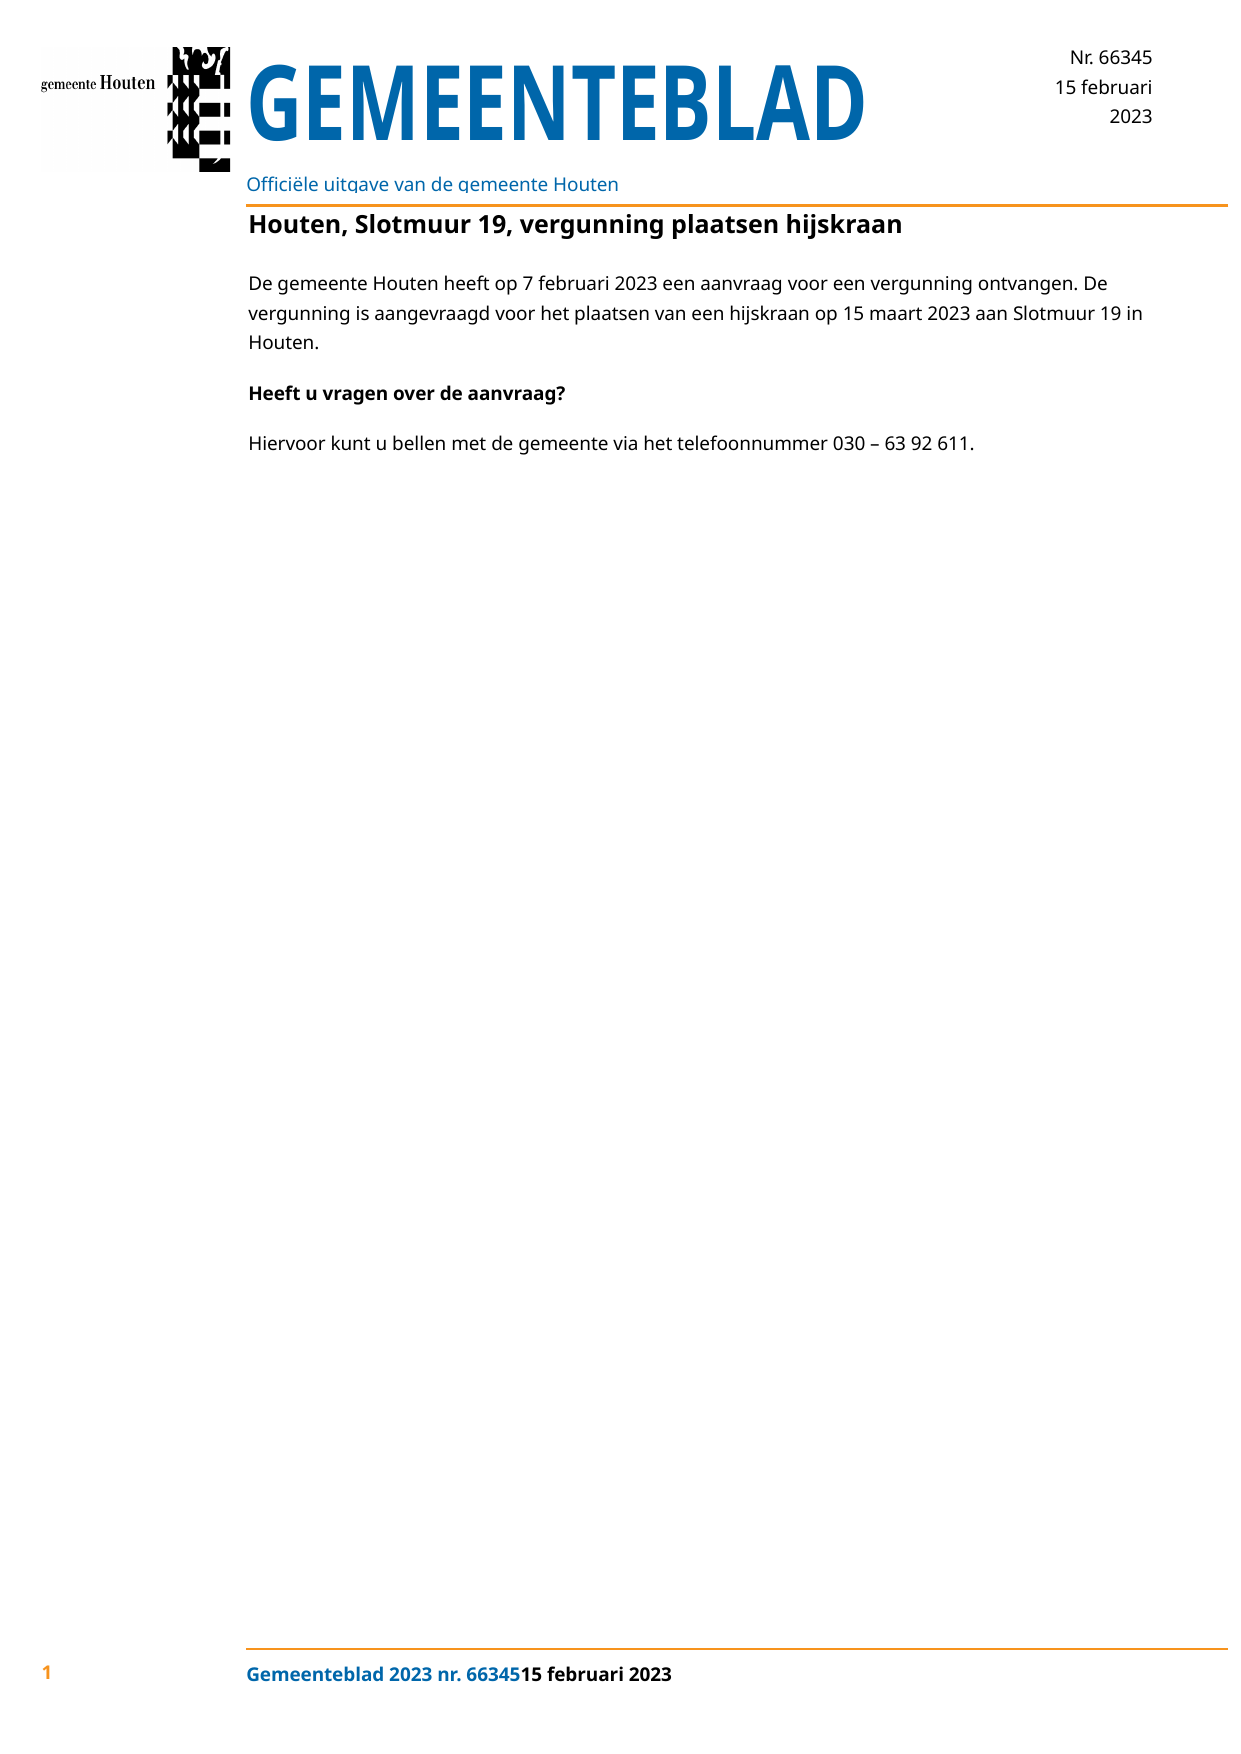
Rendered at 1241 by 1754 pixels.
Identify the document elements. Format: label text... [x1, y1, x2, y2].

text De gemeente Houten heeft op 7 februari 2023 een aanvraag voor een vergunning ontvangen. De vergunning is aangevraagd voor het plaatsen van een hijskraan op 15 maart 2023 aan Slotmuur 19 in Houten. [248, 270, 1152, 355]
picture [41, 47, 231, 172]
text Hiervoor kunt u bellen met de gemeente via het telefoonnummer 030 – 63 92 611. [248, 430, 1152, 456]
text Heeft u vragen over de aanvraag? [248, 380, 1152, 406]
text Houten, Slotmuur 19, vergunning plaatsen hijskraan [248, 207, 1152, 241]
